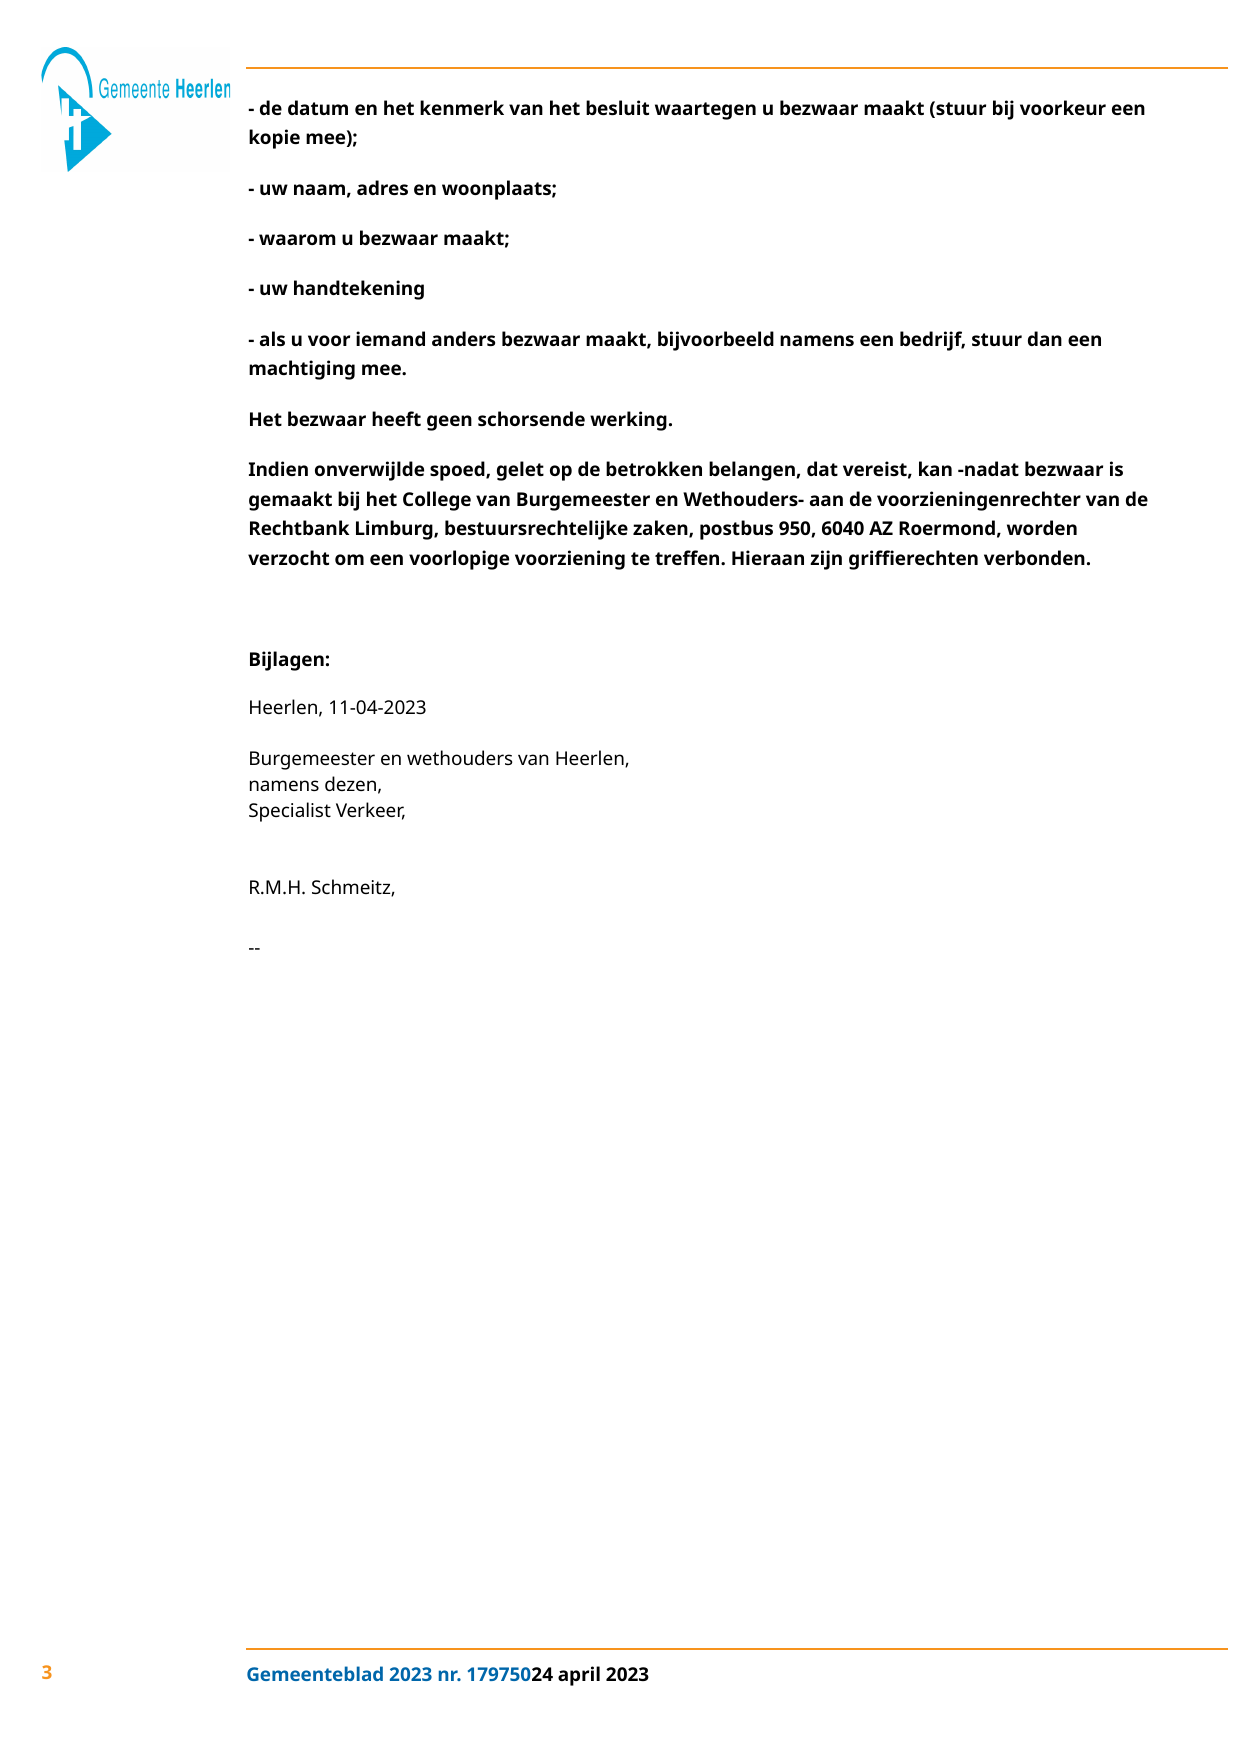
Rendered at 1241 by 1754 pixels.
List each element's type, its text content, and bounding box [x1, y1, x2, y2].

picture [41, 47, 231, 172]
text - uw handtekening [248, 276, 1152, 301]
text Heerlen, 11-04-2023 [248, 694, 1152, 719]
text Specialist Verkeer, [248, 797, 1152, 822]
picture [41, 47, 59, 70]
text namens dezen, [248, 771, 1152, 797]
text R.M.H. Schmeitz, [248, 874, 1152, 900]
text - uw naam, adres en woonplaats; [248, 175, 1152, 201]
text -- [248, 939, 1152, 958]
text - waarom u bezwaar maakt; [248, 225, 1152, 251]
text - als u voor iemand anders bezwaar maakt, bijvoorbeeld namens een bedrijf, stuur dan een machtiging mee. [248, 326, 1152, 381]
text Bijlagen: [248, 646, 1152, 672]
text Burgemeester en wethouders van Heerlen, [248, 745, 1152, 771]
text - de datum en het kenmerk van het besluit waartegen u bezwaar maakt (stuur bij voorkeur een kopie mee); [248, 95, 1152, 150]
text Het bezwaar heeft geen schorsende werking. [248, 406, 1152, 432]
text Indien onverwijlde spoed, gelet op de betrokken belangen, dat vereist, kan -nadat bezwaar is gemaakt bij het College van Burgemeester en Wethouders- aan de voorzieningenrechter van de Rechtbank Limburg, bestuursrechtelijke zaken, postbus 950, 6040 AZ Roermond, worden verzocht om een voorlopige voorziening te treffen. Hieraan zijn griffierechten verbonden. [248, 456, 1152, 571]
